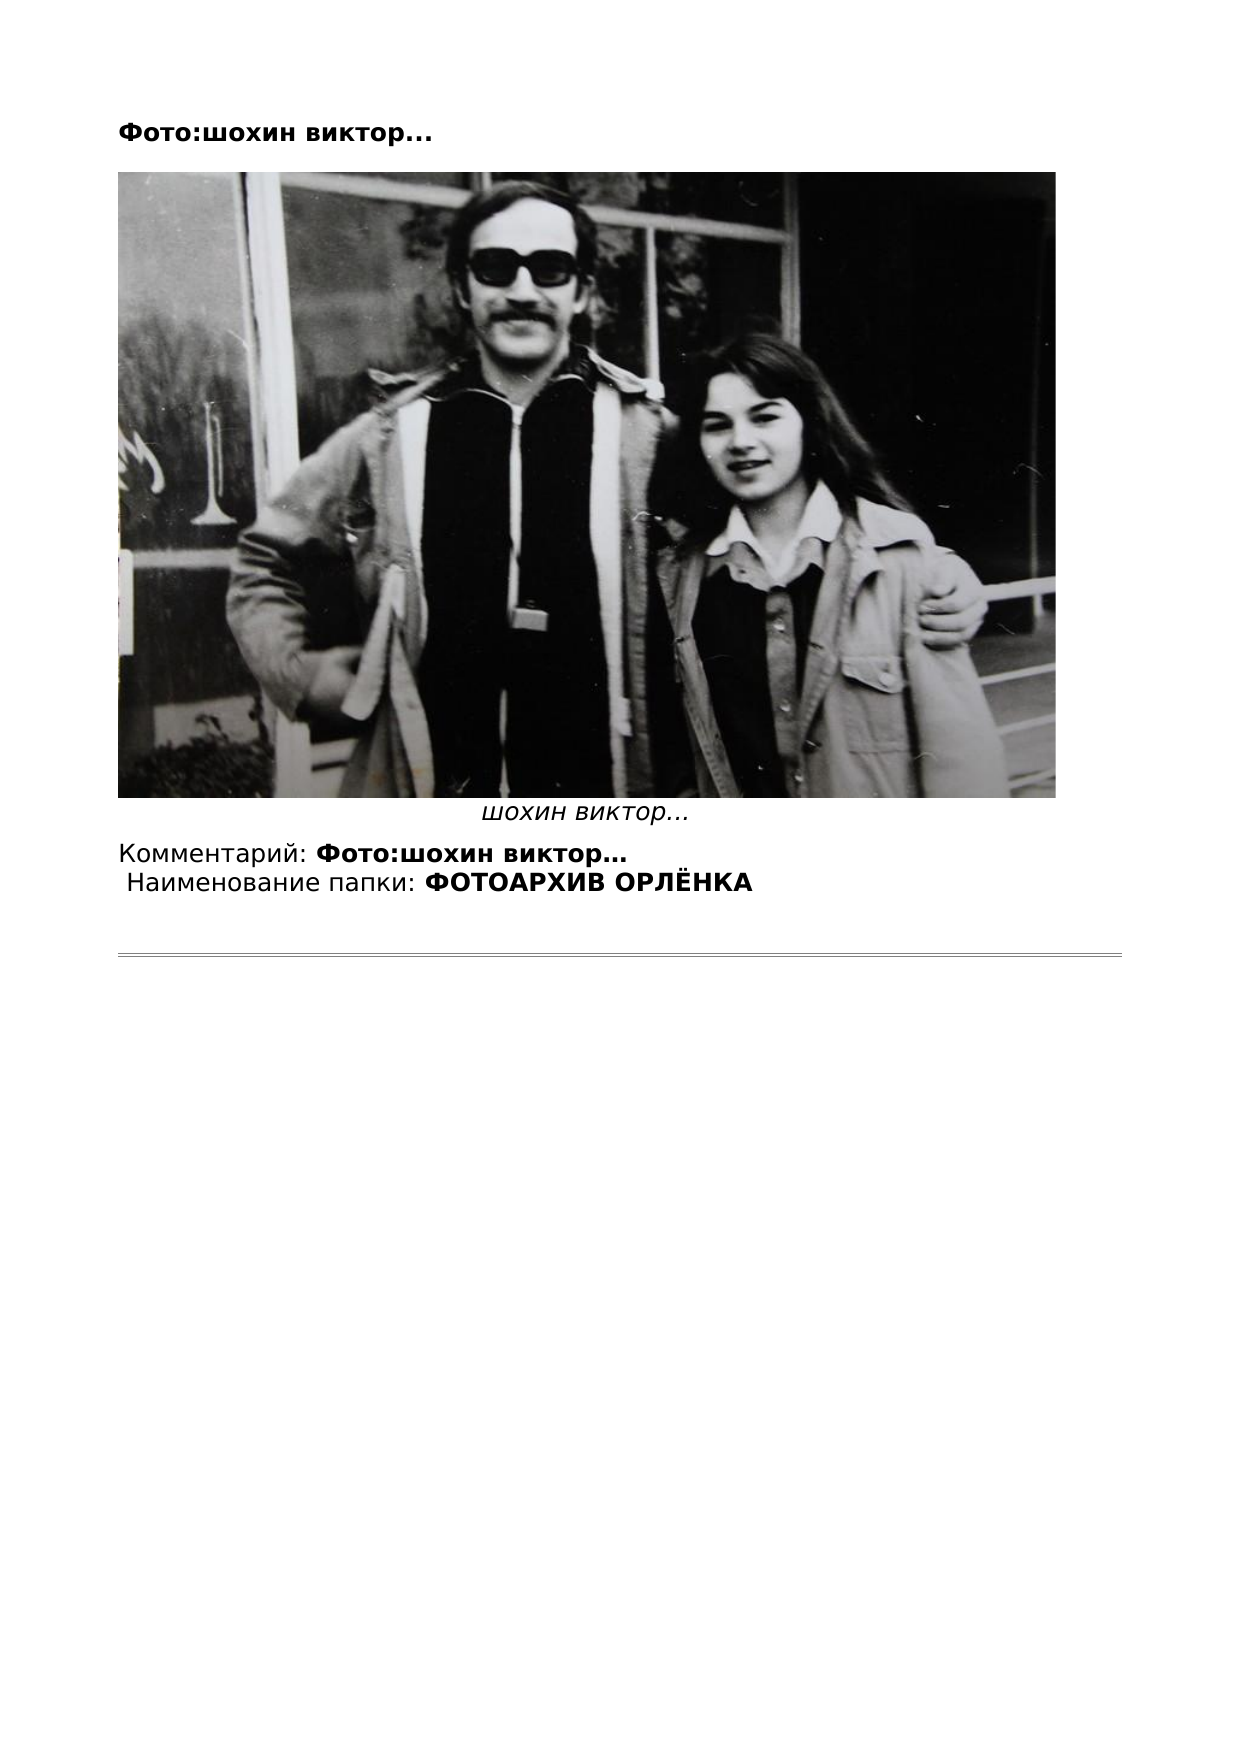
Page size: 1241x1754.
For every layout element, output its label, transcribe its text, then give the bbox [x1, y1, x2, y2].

picture [118, 172, 1056, 798]
text шохин виктор... [118, 798, 1056, 826]
text Комментарий: Фото:шохин виктор… Наименование папки: ФОТОАРХИВ ОРЛЁНКА [118, 839, 1122, 926]
subtitle Фото:шохин виктор... [118, 118, 1122, 147]
